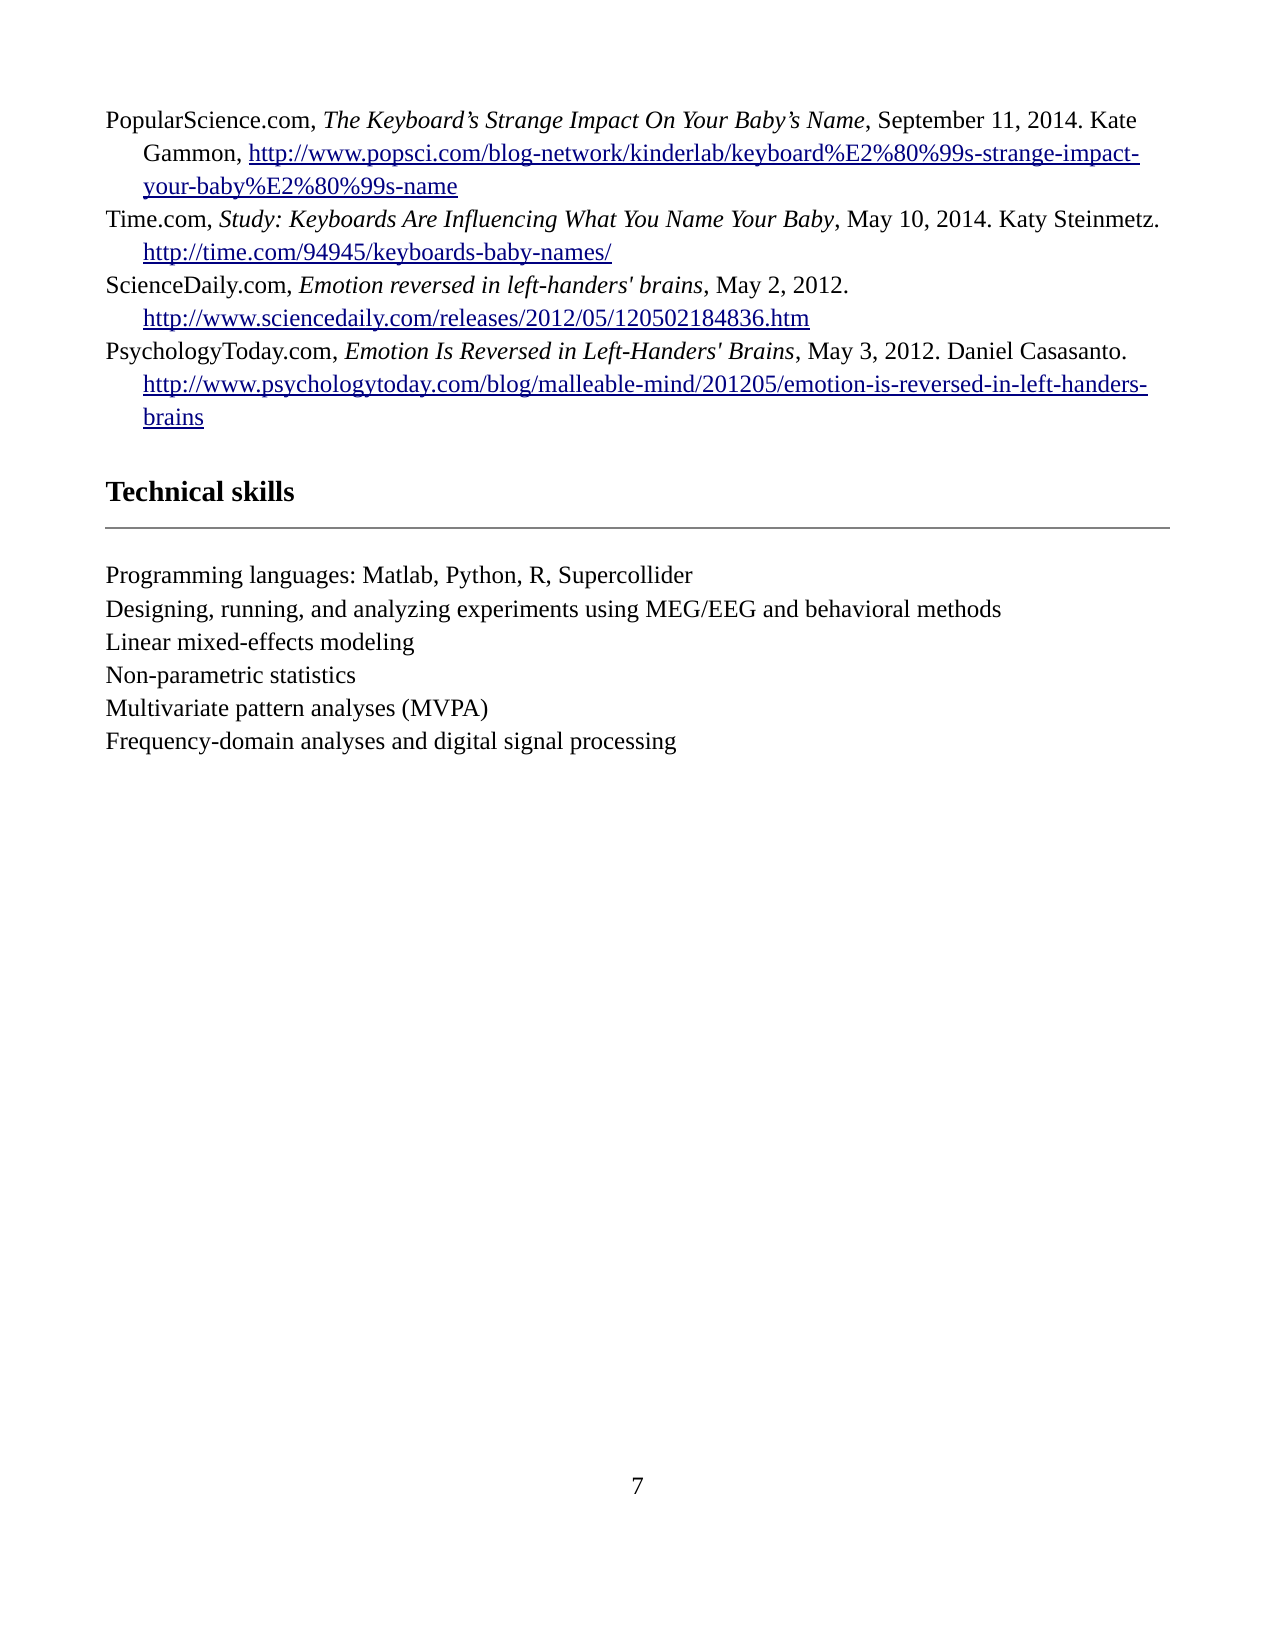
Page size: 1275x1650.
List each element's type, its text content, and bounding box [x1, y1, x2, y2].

text Frequency-domain analyses and digital signal processing [105, 726, 1170, 754]
text Designing, running, and analyzing experiments using MEG/EEG and behavioral methods [105, 594, 1170, 622]
text Multivariate pattern analyses (MVPA) [105, 693, 1170, 721]
text Non-parametric statistics [105, 660, 1170, 688]
text Programming languages: Matlab, Python, R, Supercollider [105, 561, 1170, 589]
text PopularScience.com, The Keyboard’s Strange Impact On Your Baby’s Name, September 11, 2014. Kate Gammon, http://www.popsci.com/blog-network/kinderlab/keyboard%E2%80%99s-strange-impact-your-baby%E2%80%99s-name [105, 105, 1170, 200]
text ScienceDaily.com, Emotion reversed in left-handers' brains, May 2, 2012. http://www.sciencedaily.com/releases/2012/05/120502184836.htm [105, 270, 1170, 332]
text Linear mixed-effects modeling [105, 627, 1170, 655]
text Technical skills [105, 474, 1170, 508]
text PsychologyToday.com, Emotion Is Reversed in Left-Handers' Brains, May 3, 2012. Daniel Casasanto. http://www.psychologytoday.com/blog/malleable-mind/201205/emotion-is-reversed-in-left-handers-brains [105, 336, 1170, 431]
text Time.com, Study: Keyboards Are Influencing What You Name Your Baby, May 10, 2014. Katy Steinmetz. http://time.com/94945/keyboards-baby-names/ [105, 204, 1170, 266]
